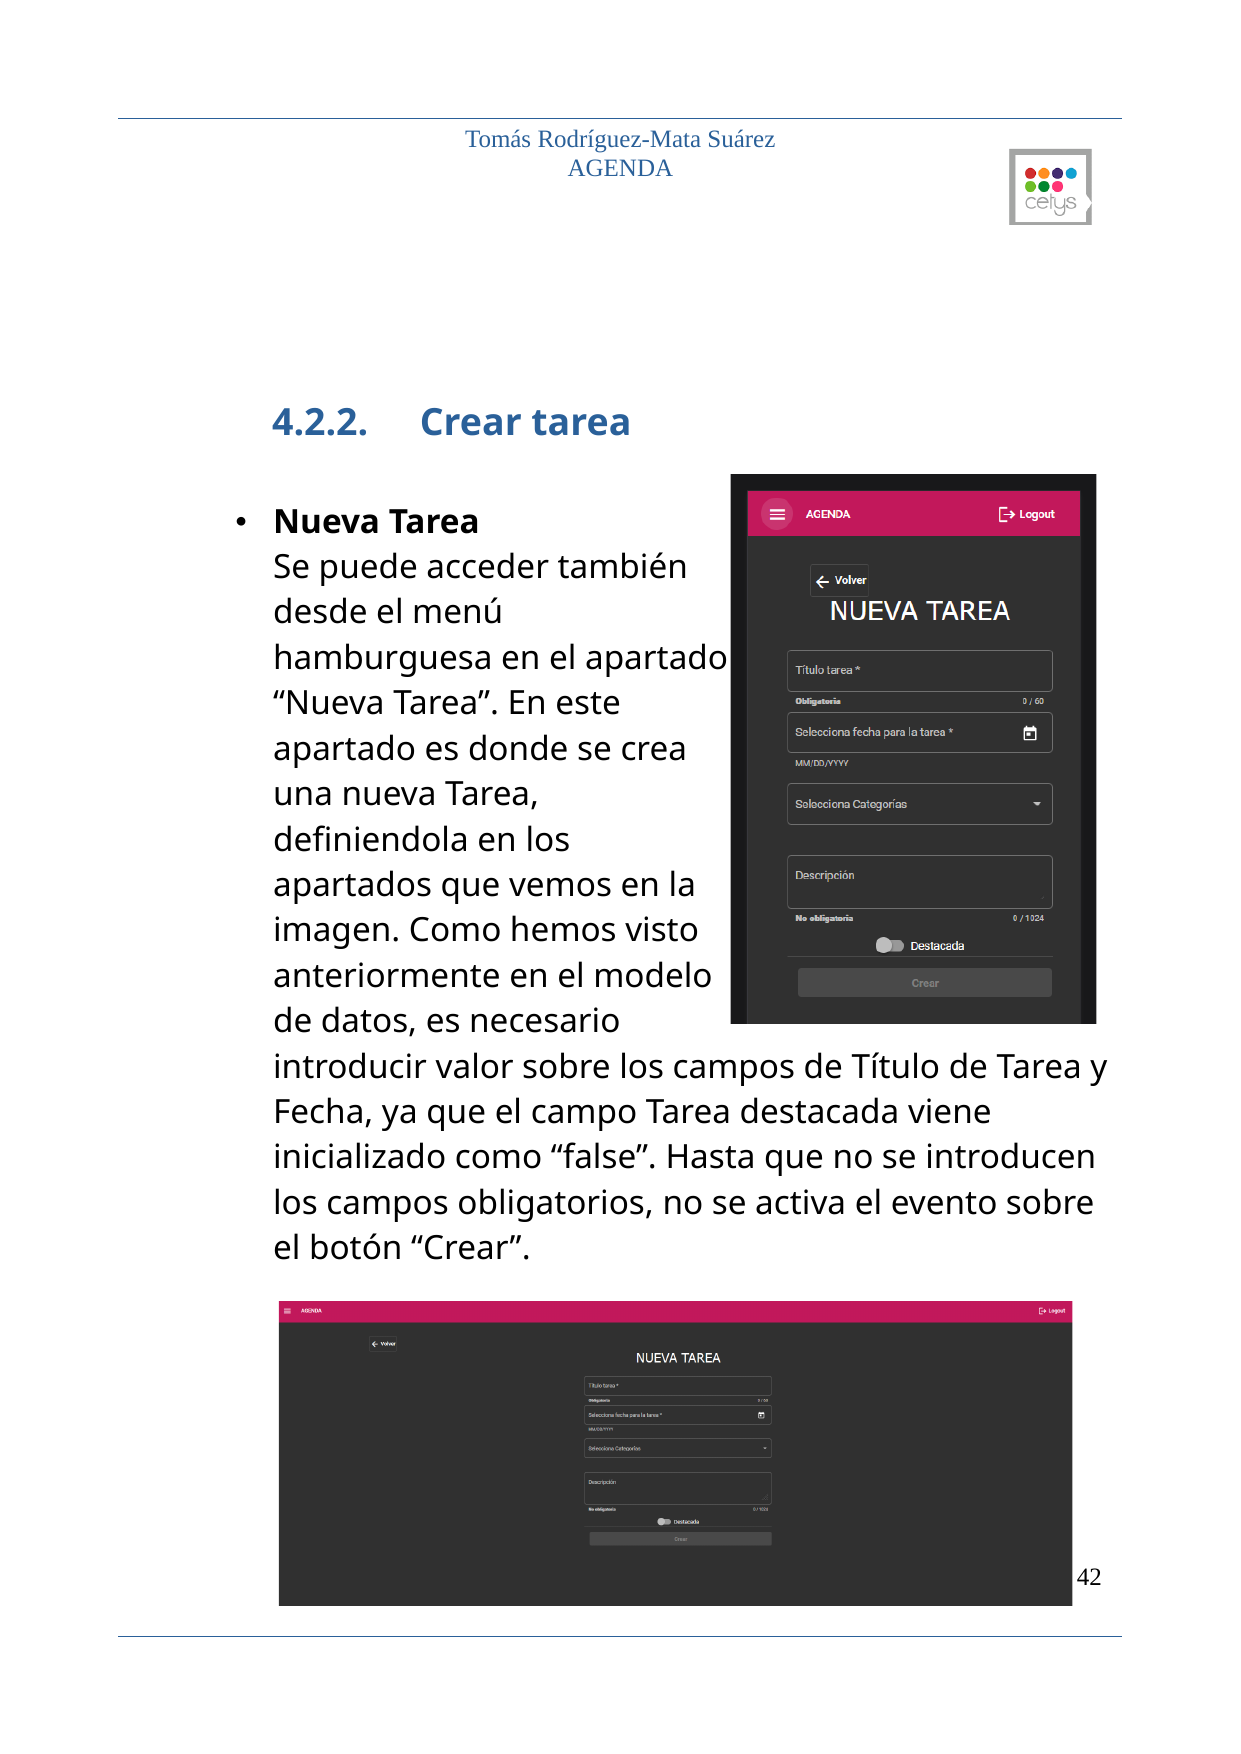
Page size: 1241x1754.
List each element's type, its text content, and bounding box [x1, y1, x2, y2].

picture [278, 1301, 1073, 1606]
picture [730, 474, 1097, 1024]
list [1097, 497, 1116, 543]
picture [986, 124, 1117, 225]
list Nueva Tarea [235, 497, 730, 543]
text 4.2.2. Crear tarea [124, 395, 1116, 446]
list Se puede acceder también desde el menú hamburguesa en el apartado “Nueva Tarea”. En este apartado es donde se crea una nueva Tarea, definiendola en los apartados que vemos en la imagen. Como hemos visto anteriormente en el modelo de datos, es necesario introducir valor sobre los campos de Título de Tarea y Fecha, ya que el campo Tarea destacada viene inicializado como “false”. Hasta que no se introducen los campos obligatorios, no se activa el evento sobre el botón “Crear”. [235, 1024, 1116, 1269]
